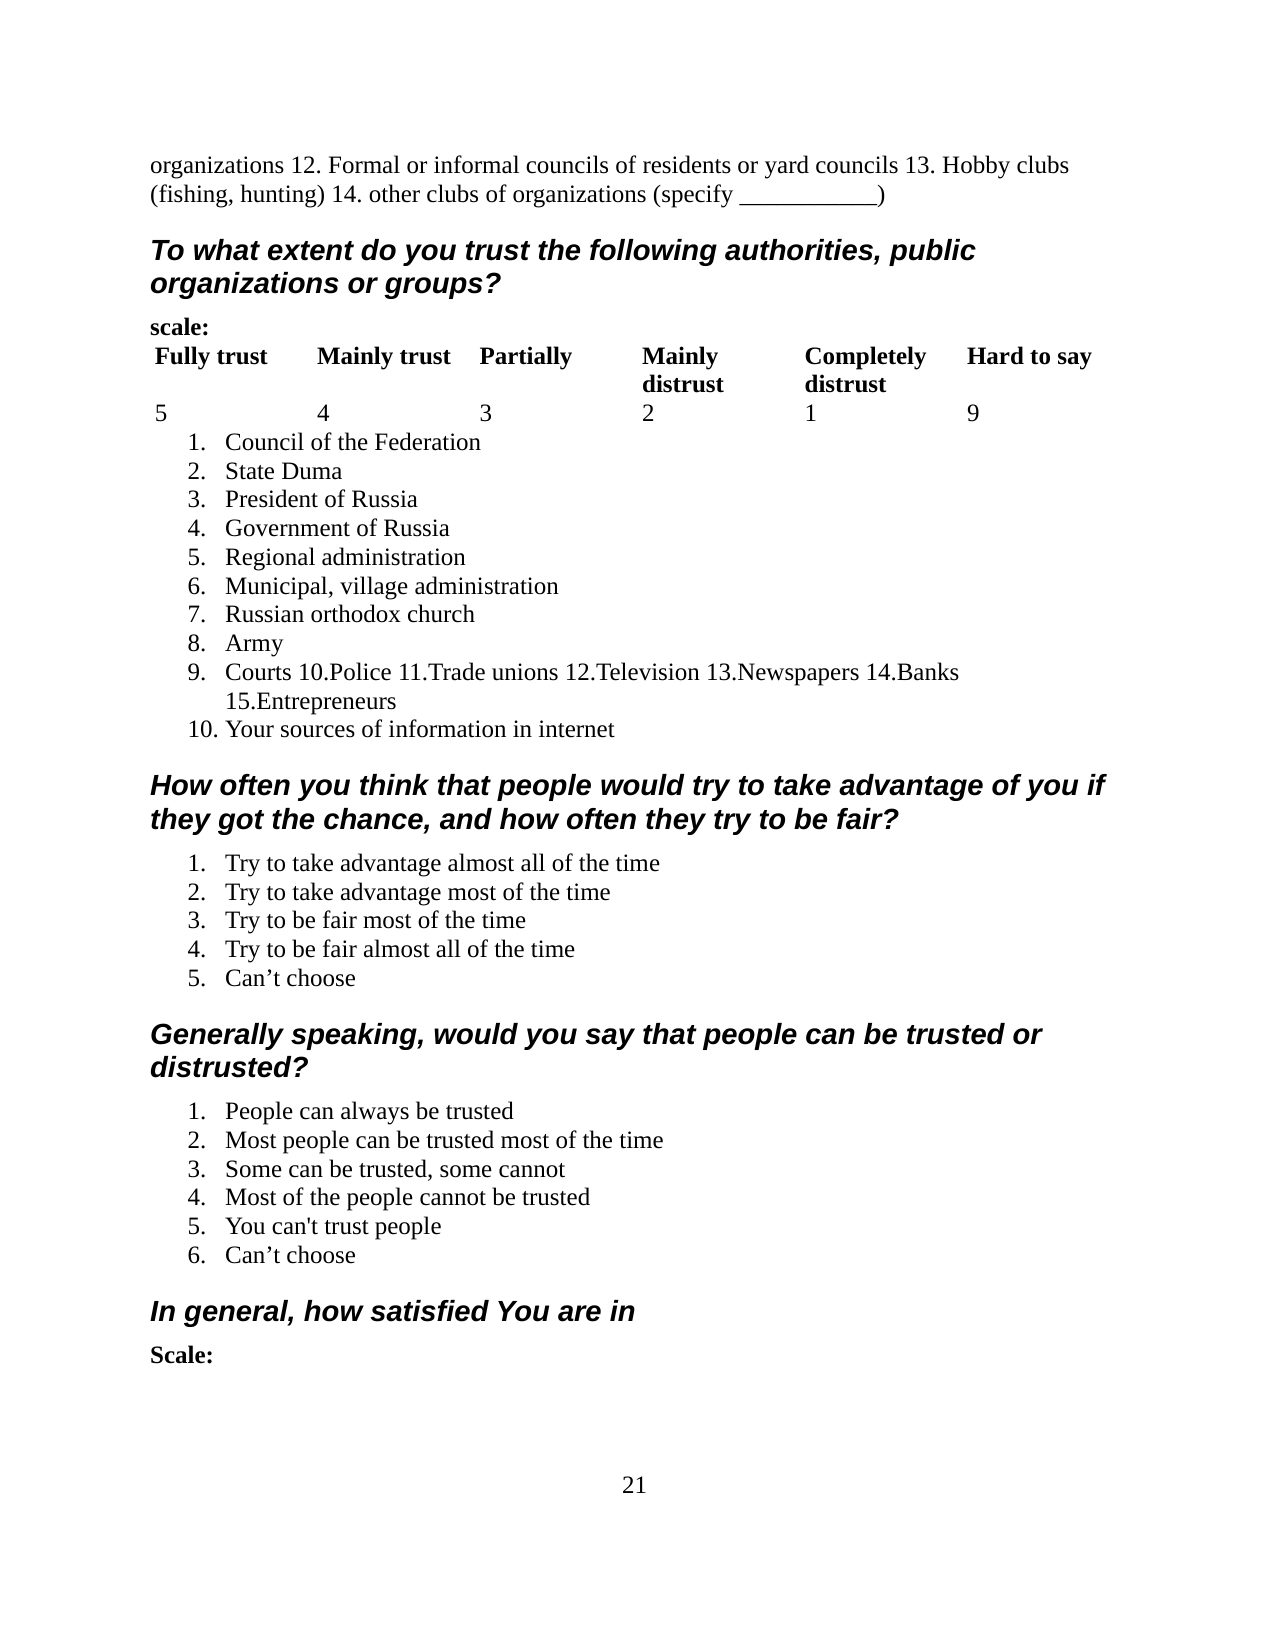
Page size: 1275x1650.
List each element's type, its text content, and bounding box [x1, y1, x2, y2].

table_header Partially [475, 341, 637, 398]
subtitle To what extent do you trust the following authorities, public organizations or groups? [150, 232, 1125, 299]
list Regional administration [187, 542, 1125, 571]
text organizations 12. Formal or informal councils of residents or yard councils 13. Hobby clubs (fishing, hunting) 14. other clubs of organizations (specify ___________) [150, 150, 1125, 207]
list Some can be trusted, some cannot [187, 1154, 1125, 1182]
table_header Mainly distrust [638, 341, 800, 398]
list Try to take advantage most of the time [187, 877, 1125, 905]
subtitle In general, how satisfied You are in [150, 1294, 1125, 1327]
list Try to be fair most of the time [187, 905, 1125, 934]
table_cell 1 [800, 398, 962, 427]
list Russian orthodox church [187, 599, 1125, 628]
list Can’t choose [187, 1240, 1125, 1269]
list People can always be trusted [187, 1096, 1125, 1125]
list Can’t choose [187, 963, 1125, 992]
table_header Completely distrust [800, 341, 962, 398]
table_cell 4 [313, 398, 475, 427]
list President of Russia [187, 484, 1125, 513]
list You can't trust people [187, 1211, 1125, 1240]
table_cell 9 [963, 398, 1125, 427]
text scale: [150, 312, 1125, 341]
list Municipal, village administration [187, 571, 1125, 599]
list Council of the Federation [187, 427, 1125, 456]
table_cell 3 [475, 398, 637, 427]
list Try to take advantage almost all of the time [187, 848, 1125, 877]
text Scale: [150, 1340, 1125, 1368]
subtitle How often you think that people would try to take advantage of you if they got the chance, and how often they try to be fair? [150, 768, 1125, 835]
table_header Hard to say [963, 341, 1125, 398]
list Your sources of information in internet [187, 714, 1125, 743]
list Government of Russia [187, 513, 1125, 542]
list Most people can be trusted most of the time [187, 1125, 1125, 1154]
table_cell 5 [150, 398, 312, 427]
subtitle Generally speaking, would you say that people can be trusted or distrusted? [150, 1017, 1125, 1084]
table_cell 2 [638, 398, 800, 427]
list State Duma [187, 456, 1125, 484]
list Courts 10.Police 11.Trade unions 12.Television 13.Newspapers 14.Banks 15.Entrepreneurs [187, 657, 1125, 714]
list Army [187, 628, 1125, 657]
list Try to be fair almost all of the time [187, 934, 1125, 963]
table_header Mainly trust [313, 341, 475, 398]
list Most of the people cannot be trusted [187, 1182, 1125, 1211]
table_header Fully trust [150, 341, 312, 398]
